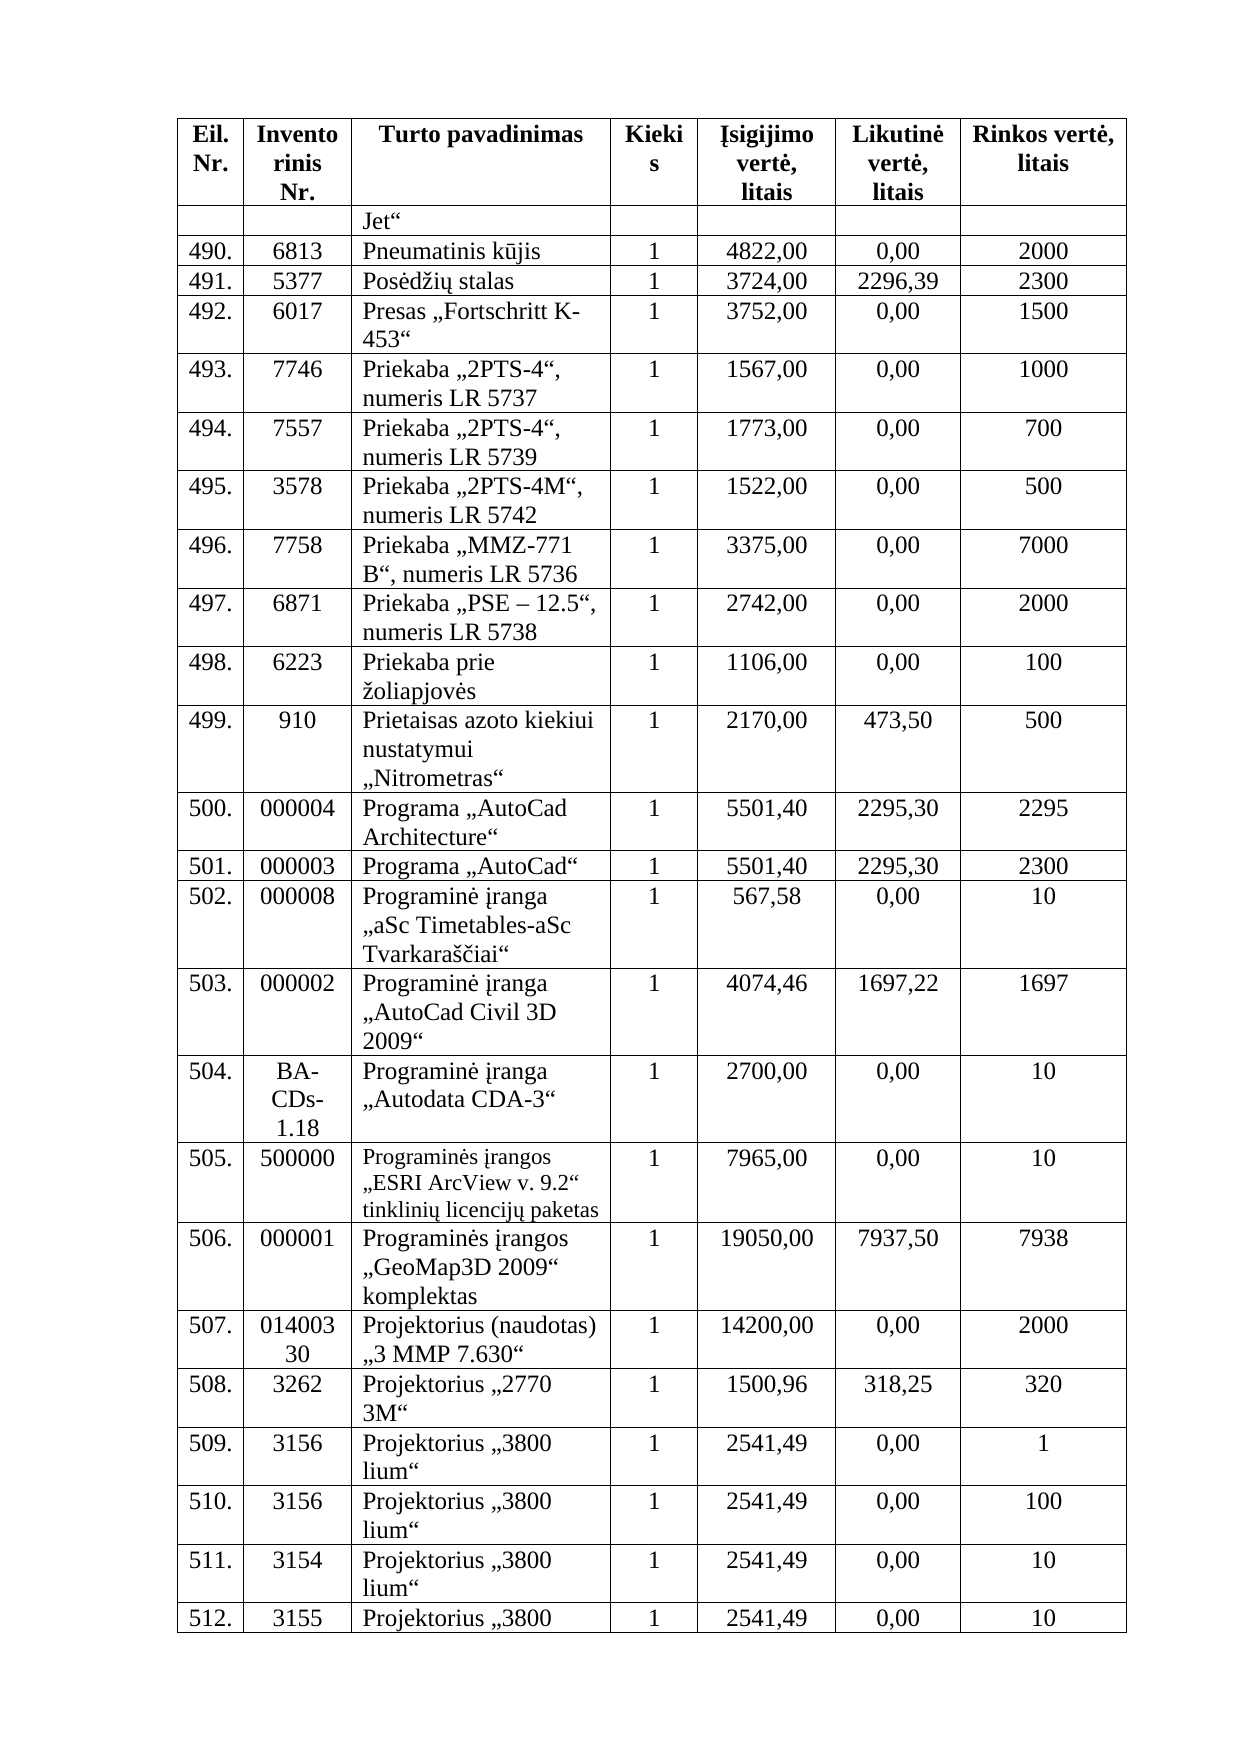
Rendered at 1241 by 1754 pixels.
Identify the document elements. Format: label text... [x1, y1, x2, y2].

table_cell 000002 [244, 969, 351, 1055]
table_cell Projektorius „3800 lium“ [352, 1545, 610, 1602]
table_cell Programinė įranga „aSc Timetables-aSc Tvarkaraščiai“ [352, 881, 610, 967]
table_cell [611, 206, 697, 235]
table_header Eil. Nr. [178, 119, 243, 205]
table_cell 700 [961, 413, 1126, 470]
table_cell 3752,00 [698, 296, 835, 353]
table_cell 1106,00 [698, 647, 835, 704]
table_cell 1 [611, 471, 697, 529]
table_cell 2170,00 [698, 706, 835, 792]
table_cell Projektorius „3800 [352, 1603, 610, 1632]
table_cell 500 [961, 471, 1126, 529]
table_cell 1500,96 [698, 1369, 835, 1427]
table_cell 000001 [244, 1223, 351, 1309]
table_cell 2295,30 [836, 793, 960, 850]
table_cell 510. [178, 1486, 243, 1544]
table_cell Programinė įranga „Autodata CDA-3“ [352, 1056, 610, 1142]
table_cell 318,25 [836, 1369, 960, 1427]
table_cell 0,00 [836, 881, 960, 967]
table_cell 10 [961, 1143, 1126, 1222]
table_cell Programinės įrangos „GeoMap3D 2009“ komplektas [352, 1223, 610, 1309]
table_cell 1 [611, 413, 697, 470]
table_cell 6871 [244, 589, 351, 646]
table_cell 496. [178, 530, 243, 587]
table_cell 000008 [244, 881, 351, 967]
table_cell 1 [611, 851, 697, 880]
table_cell 2296,39 [836, 266, 960, 295]
table_cell Priekaba „2PTS-4“, numeris LR 5739 [352, 413, 610, 470]
table_cell 1 [611, 881, 697, 967]
table_cell 2000 [961, 236, 1126, 265]
table_cell 2742,00 [698, 589, 835, 646]
table_cell 508. [178, 1369, 243, 1427]
table_cell Jet“ [352, 206, 610, 235]
table_cell 000003 [244, 851, 351, 880]
table_cell 3154 [244, 1545, 351, 1602]
table_cell 6223 [244, 647, 351, 704]
table_cell 1773,00 [698, 413, 835, 470]
table_cell 1522,00 [698, 471, 835, 529]
table_cell 498. [178, 647, 243, 704]
table_cell 1 [611, 1311, 697, 1368]
table_cell 100 [961, 1486, 1126, 1544]
table_cell Posėdžių stalas [352, 266, 610, 295]
table_cell Projektorius „3800 lium“ [352, 1486, 610, 1544]
table_cell 2541,49 [698, 1603, 835, 1632]
table_cell 1 [611, 530, 697, 587]
table_cell Projektorius (naudotas) „3 MMP 7.630“ [352, 1311, 610, 1368]
table_cell 0,00 [836, 354, 960, 412]
table_cell 1 [611, 296, 697, 353]
table_cell Programinė įranga „AutoCad Civil 3D 2009“ [352, 969, 610, 1055]
table_cell 1 [611, 647, 697, 704]
table_cell 503. [178, 969, 243, 1055]
table_cell 0,00 [836, 530, 960, 587]
table_cell [698, 206, 835, 235]
table_cell 1 [611, 969, 697, 1055]
table_cell Priekaba prie žoliapjovės [352, 647, 610, 704]
table_cell 1 [611, 1428, 697, 1485]
table_cell 7938 [961, 1223, 1126, 1309]
table_cell 6813 [244, 236, 351, 265]
table_cell 0,00 [836, 647, 960, 704]
table_cell 1567,00 [698, 354, 835, 412]
table_cell Programinės įrangos „ESRI ArcView v. 9.2“ tinklinių licencijų paketas [352, 1143, 610, 1222]
table_cell 19050,00 [698, 1223, 835, 1309]
table_cell 0,00 [836, 471, 960, 529]
table_cell Projektorius „3800 lium“ [352, 1428, 610, 1485]
table_header Turto pavadinimas [352, 119, 610, 205]
table_cell [836, 206, 960, 235]
table_cell 10 [961, 881, 1126, 967]
table_cell 506. [178, 1223, 243, 1309]
table_cell 1 [611, 266, 697, 295]
table_cell 1697 [961, 969, 1126, 1055]
table_cell 910 [244, 706, 351, 792]
table_cell 2295,30 [836, 851, 960, 880]
table_cell 01400330 [244, 1311, 351, 1368]
table_cell 10 [961, 1056, 1126, 1142]
table_cell 1 [611, 354, 697, 412]
table_cell 1 [611, 793, 697, 850]
table_cell Pneumatinis kūjis [352, 236, 610, 265]
table_cell 6017 [244, 296, 351, 353]
table_cell 0,00 [836, 1056, 960, 1142]
table_cell 2700,00 [698, 1056, 835, 1142]
table_cell 3156 [244, 1428, 351, 1485]
table_cell 3724,00 [698, 266, 835, 295]
table_cell 1000 [961, 354, 1126, 412]
table_cell 2295 [961, 793, 1126, 850]
table_cell 14200,00 [698, 1311, 835, 1368]
table_cell 0,00 [836, 1486, 960, 1544]
table_cell 0,00 [836, 1428, 960, 1485]
table_cell 0,00 [836, 1143, 960, 1222]
table_cell 1 [611, 589, 697, 646]
table_cell 495. [178, 471, 243, 529]
table_cell Priekaba „MMZ-771 B“, numeris LR 5736 [352, 530, 610, 587]
table_cell 511. [178, 1545, 243, 1602]
table_cell 2300 [961, 851, 1126, 880]
table_cell 0,00 [836, 1311, 960, 1368]
table_cell 2541,49 [698, 1486, 835, 1544]
table_cell 5501,40 [698, 851, 835, 880]
table_cell 491. [178, 266, 243, 295]
table_cell 494. [178, 413, 243, 470]
table_cell [178, 206, 243, 235]
table_cell 4074,46 [698, 969, 835, 1055]
table_cell BA-CDs-1.18 [244, 1056, 351, 1142]
table_cell 502. [178, 881, 243, 967]
table_cell 1 [611, 1223, 697, 1309]
table_cell 2300 [961, 266, 1126, 295]
table_cell 1 [611, 1369, 697, 1427]
table_cell 1697,22 [836, 969, 960, 1055]
table_header Kiekis [611, 119, 697, 205]
table_cell 7758 [244, 530, 351, 587]
table_cell 500 [961, 706, 1126, 792]
table_cell 7937,50 [836, 1223, 960, 1309]
table_cell 505. [178, 1143, 243, 1222]
table_cell 2000 [961, 589, 1126, 646]
table_cell 7557 [244, 413, 351, 470]
table_cell 499. [178, 706, 243, 792]
table_cell Programa „AutoCad“ [352, 851, 610, 880]
table_cell 490. [178, 236, 243, 265]
table_cell 1 [611, 1603, 697, 1632]
table_cell 10 [961, 1545, 1126, 1602]
table_cell 3262 [244, 1369, 351, 1427]
table_cell 567,58 [698, 881, 835, 967]
table_cell 0,00 [836, 413, 960, 470]
table_cell 507. [178, 1311, 243, 1368]
table_cell 0,00 [836, 589, 960, 646]
table_cell 100 [961, 647, 1126, 704]
table_cell Priekaba „2PTS-4“, numeris LR 5737 [352, 354, 610, 412]
table_cell 1 [611, 236, 697, 265]
table_cell Programa „AutoCad Architecture“ [352, 793, 610, 850]
table_header Rinkos vertė, litais [961, 119, 1126, 205]
table_cell 501. [178, 851, 243, 880]
table_cell 512. [178, 1603, 243, 1632]
table_cell 3578 [244, 471, 351, 529]
table_header Inventorinis Nr. [244, 119, 351, 205]
table_cell 2541,49 [698, 1428, 835, 1485]
table_cell 1 [611, 706, 697, 792]
table_cell 500. [178, 793, 243, 850]
table_cell [961, 206, 1126, 235]
table_cell 10 [961, 1603, 1126, 1632]
table_cell Projektorius „2770 3M“ [352, 1369, 610, 1427]
table_cell 2000 [961, 1311, 1126, 1368]
table_cell 0,00 [836, 296, 960, 353]
table_cell 504. [178, 1056, 243, 1142]
table_cell 3156 [244, 1486, 351, 1544]
table_cell 3375,00 [698, 530, 835, 587]
table_cell 473,50 [836, 706, 960, 792]
table_cell Prietaisas azoto kiekiui nustatymui „Nitrometras“ [352, 706, 610, 792]
table_cell 320 [961, 1369, 1126, 1427]
table_cell 1 [611, 1056, 697, 1142]
table_cell 5377 [244, 266, 351, 295]
table_header Įsigijimo vertė, litais [698, 119, 835, 205]
table_cell 2541,49 [698, 1545, 835, 1602]
table_cell 7965,00 [698, 1143, 835, 1222]
table_cell 492. [178, 296, 243, 353]
table_cell Priekaba „PSE – 12.5“, numeris LR 5738 [352, 589, 610, 646]
table_cell 1 [611, 1545, 697, 1602]
table_cell [244, 206, 351, 235]
table_header Likutinė vertė, litais [836, 119, 960, 205]
table_cell 4822,00 [698, 236, 835, 265]
table_cell 5501,40 [698, 793, 835, 850]
table_cell 0,00 [836, 1545, 960, 1602]
table_cell 1 [611, 1143, 697, 1222]
table_cell 500000 [244, 1143, 351, 1222]
table_cell 7746 [244, 354, 351, 412]
table_cell 509. [178, 1428, 243, 1485]
table_cell 1 [611, 1486, 697, 1544]
table_cell Presas „Fortschritt K-453“ [352, 296, 610, 353]
table_cell 3155 [244, 1603, 351, 1632]
table_cell 7000 [961, 530, 1126, 587]
table_cell 0,00 [836, 236, 960, 265]
table_cell 1 [961, 1428, 1126, 1485]
table_cell 0,00 [836, 1603, 960, 1632]
table_cell 497. [178, 589, 243, 646]
table_cell 493. [178, 354, 243, 412]
table_cell 000004 [244, 793, 351, 850]
table_cell 1500 [961, 296, 1126, 353]
table_cell Priekaba „2PTS-4M“, numeris LR 5742 [352, 471, 610, 529]
